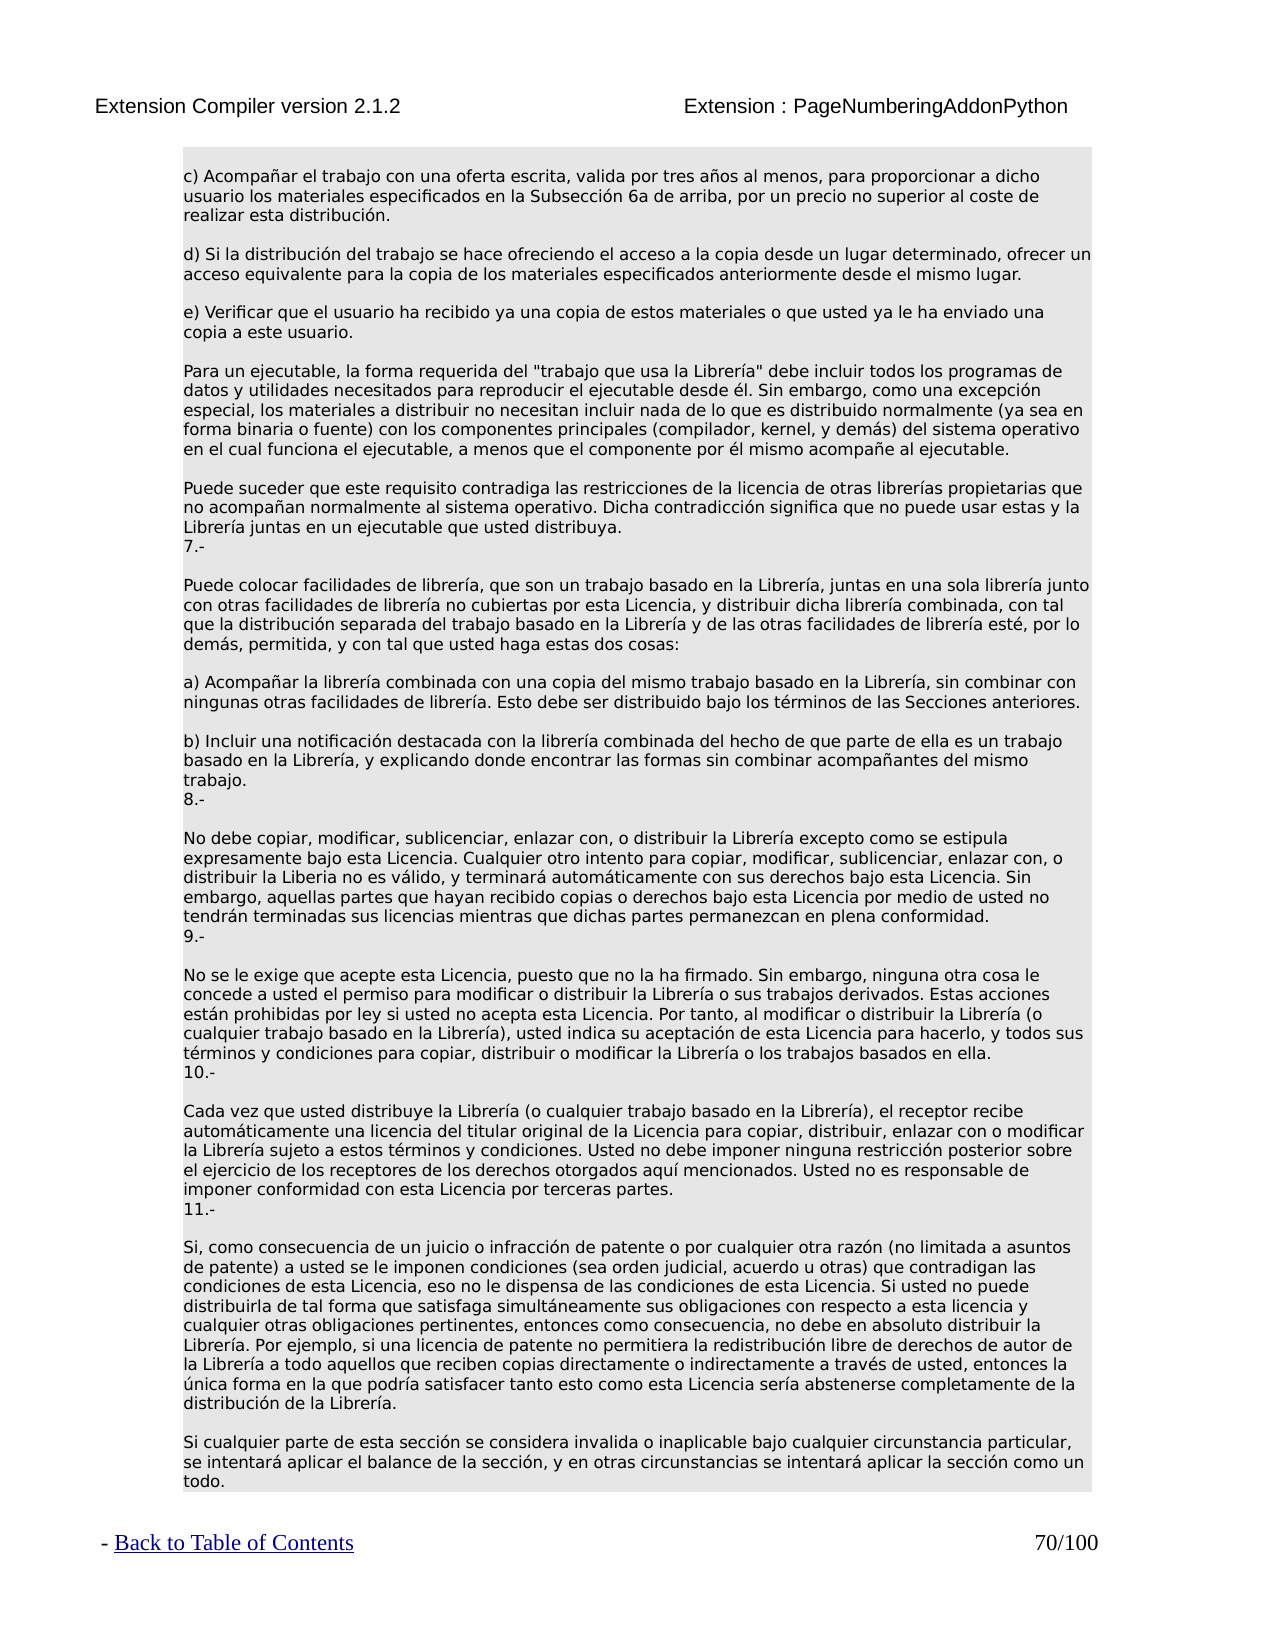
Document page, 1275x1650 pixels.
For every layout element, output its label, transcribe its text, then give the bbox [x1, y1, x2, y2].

text 11.- [183, 1199, 1092, 1219]
text Puede suceder que este requisito contradiga las restricciones de la licencia de otras librerías propietarias que no acompañan normalmente al sistema operativo. Dicha contradicción significa que no puede usar estas y la Librería juntas en un ejecutable que usted distribuya. [183, 479, 1092, 537]
text 9.- [183, 927, 1092, 946]
text 7.- [183, 537, 1092, 557]
text Para un ejecutable, la forma requerida del "trabajo que usa la Librería" debe incluir todos los programas de datos y utilidades necesitados para reproducir el ejecutable desde él. Sin embargo, como una excepción especial, los materiales a distribuir no necesitan incluir nada de lo que es distribuido normalmente (ya sea en forma binaria o fuente) con los componentes principales (compilador, kernel, y demás) del sistema operativo en el cual funciona el ejecutable, a menos que el componente por él mismo acompañe al ejecutable. [183, 362, 1092, 459]
text No debe copiar, modificar, sublicenciar, enlazar con, o distribuir la Librería excepto como se estipula expresamente bajo esta Licencia. Cualquier otro intento para copiar, modificar, sublicenciar, enlazar con, o distribuir la Liberia no es válido, y terminará automáticamente con sus derechos bajo esta Licencia. Sin embargo, aquellas partes que hayan recibido copias o derechos bajo esta Licencia por medio de usted no tendrán terminadas sus licencias mientras que dichas partes permanezcan en plena conformidad. [183, 829, 1092, 927]
text Puede colocar facilidades de librería, que son un trabajo basado en la Librería, juntas en una sola librería junto con otras facilidades de librería no cubiertas por esta Licencia, y distribuir dicha librería combinada, con tal que la distribución separada del trabajo basado en la Librería y de las otras facilidades de librería esté, por lo demás, permitida, y con tal que usted haga estas dos cosas: [183, 576, 1092, 654]
text b) Incluir una notificación destacada con la librería combinada del hecho de que parte de ella es un trabajo basado en la Librería, y explicando donde encontrar las formas sin combinar acompañantes del mismo trabajo. [183, 732, 1092, 790]
text Cada vez que usted distribuye la Librería (o cualquier trabajo basado en la Librería), el receptor recibe automáticamente una licencia del titular original de la Licencia para copiar, distribuir, enlazar con o modificar la Librería sujeto a estos términos y condiciones. Usted no debe imponer ninguna restricción posterior sobre el ejercicio de los receptores de los derechos otorgados aquí mencionados. Usted no es responsable de imponer conformidad con esta Licencia por terceras partes. [183, 1102, 1092, 1199]
text 8.- [183, 790, 1092, 810]
text Si, como consecuencia de un juicio o infracción de patente o por cualquier otra razón (no limitada a asuntos de patente) a usted se le imponen condiciones (sea orden judicial, acuerdo u otras) que contradigan las condiciones de esta Licencia, eso no le dispensa de las condiciones de esta Licencia. Si usted no puede distribuirla de tal forma que satisfaga simultáneamente sus obligaciones con respecto a esta licencia y cualquier otras obligaciones pertinentes, entonces como consecuencia, no debe en absoluto distribuir la Librería. Por ejemplo, si una licencia de patente no permitiera la redistribución libre de derechos de autor de la Librería a todo aquellos que reciben copias directamente o indirectamente a través de usted, entonces la única forma en la que podría satisfacer tanto esto como esta Licencia sería abstenerse completamente de la distribución de la Librería. [183, 1238, 1092, 1414]
text No se le exige que acepte esta Licencia, puesto que no la ha firmado. Sin embargo, ninguna otra cosa le concede a usted el permiso para modificar o distribuir la Librería o sus trabajos derivados. Estas acciones están prohibidas por ley si usted no acepta esta Licencia. Por tanto, al modificar o distribuir la Librería (o cualquier trabajo basado en la Librería), usted indica su aceptación de esta Licencia para hacerlo, y todos sus términos y condiciones para copiar, distribuir o modificar la Librería o los trabajos basados en ella. [183, 966, 1092, 1063]
text d) Si la distribución del trabajo se hace ofreciendo el acceso a la copia desde un lugar determinado, ofrecer un acceso equivalente para la copia de los materiales especificados anteriormente desde el mismo lugar. [183, 245, 1092, 284]
text a) Acompañar la librería combinada con una copia del mismo trabajo basado en la Librería, sin combinar con ningunas otras facilidades de librería. Esto debe ser distribuido bajo los términos de las Secciones anteriores. [183, 673, 1092, 712]
text e) Verificar que el usuario ha recibido ya una copia de estos materiales o que usted ya le ha enviado una copia a este usuario. [183, 303, 1092, 342]
text 10.- [183, 1063, 1092, 1082]
text Si cualquier parte de esta sección se considera invalida o inaplicable bajo cualquier circunstancia particular, se intentará aplicar el balance de la sección, y en otras circunstancias se intentará aplicar la sección como un todo. [183, 1433, 1092, 1492]
text c) Acompañar el trabajo con una oferta escrita, valida por tres años al menos, para proporcionar a dicho usuario los materiales especificados en la Subsección 6a de arriba, por un precio no superior al coste de realizar esta distribución. [183, 167, 1092, 225]
